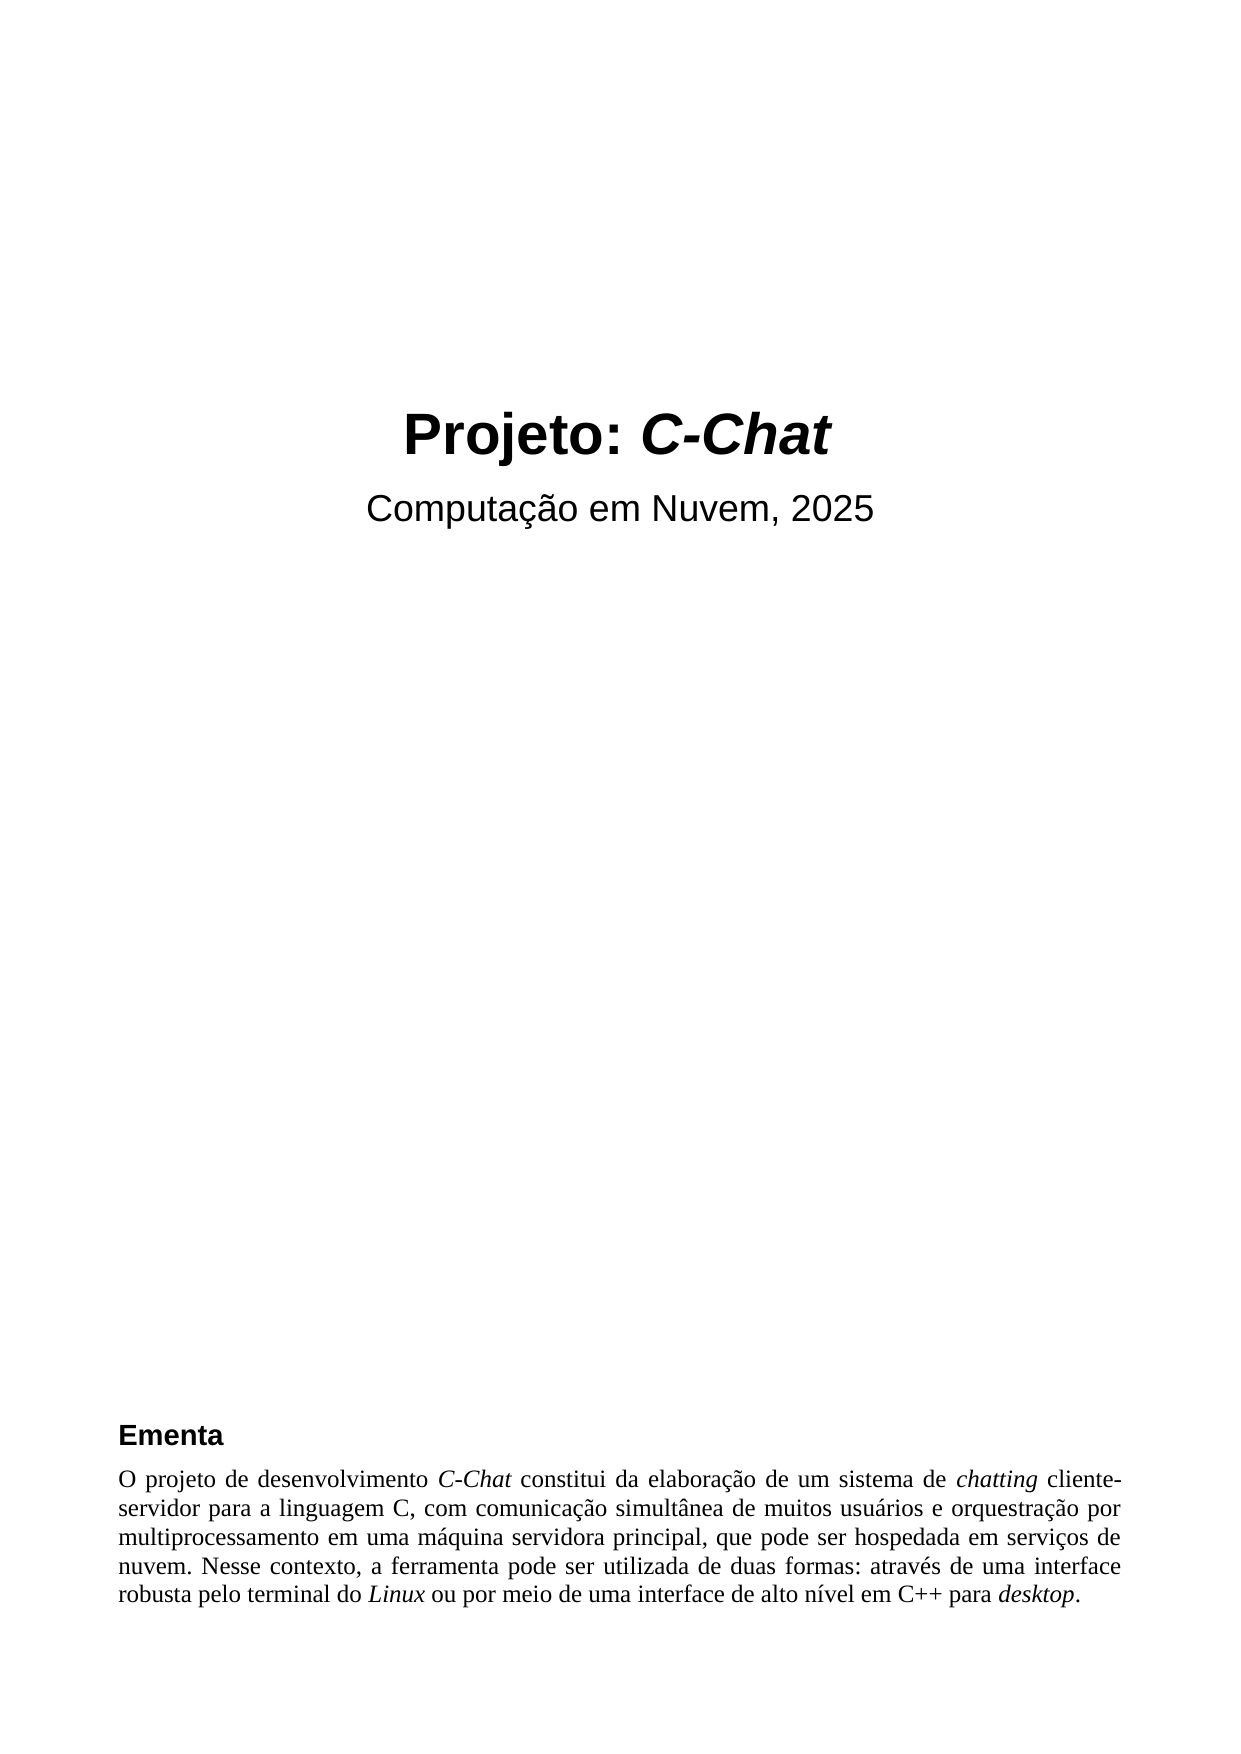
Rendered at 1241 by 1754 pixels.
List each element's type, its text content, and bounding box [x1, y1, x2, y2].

subtitle Computação em Nuvem, 2025 [118, 486, 1122, 529]
title Projeto: C-Chat [118, 400, 1122, 467]
text O projeto de desenvolvimento C-Chat constitui da elaboração de um sistema de chatting cliente-servidor para a linguagem C, com comunicação simultânea de muitos usuários e orquestração por multiprocessamento em uma máquina servidora principal, que pode ser hospedada em serviços de nuvem. Nesse contexto, a ferramenta pode ser utilizada de duas formas: através de uma interface robusta pelo terminal do Linux ou por meio de uma interface de alto nível em C++ para desktop. [118, 1464, 1122, 1608]
subtitle Ementa [118, 1418, 1122, 1452]
